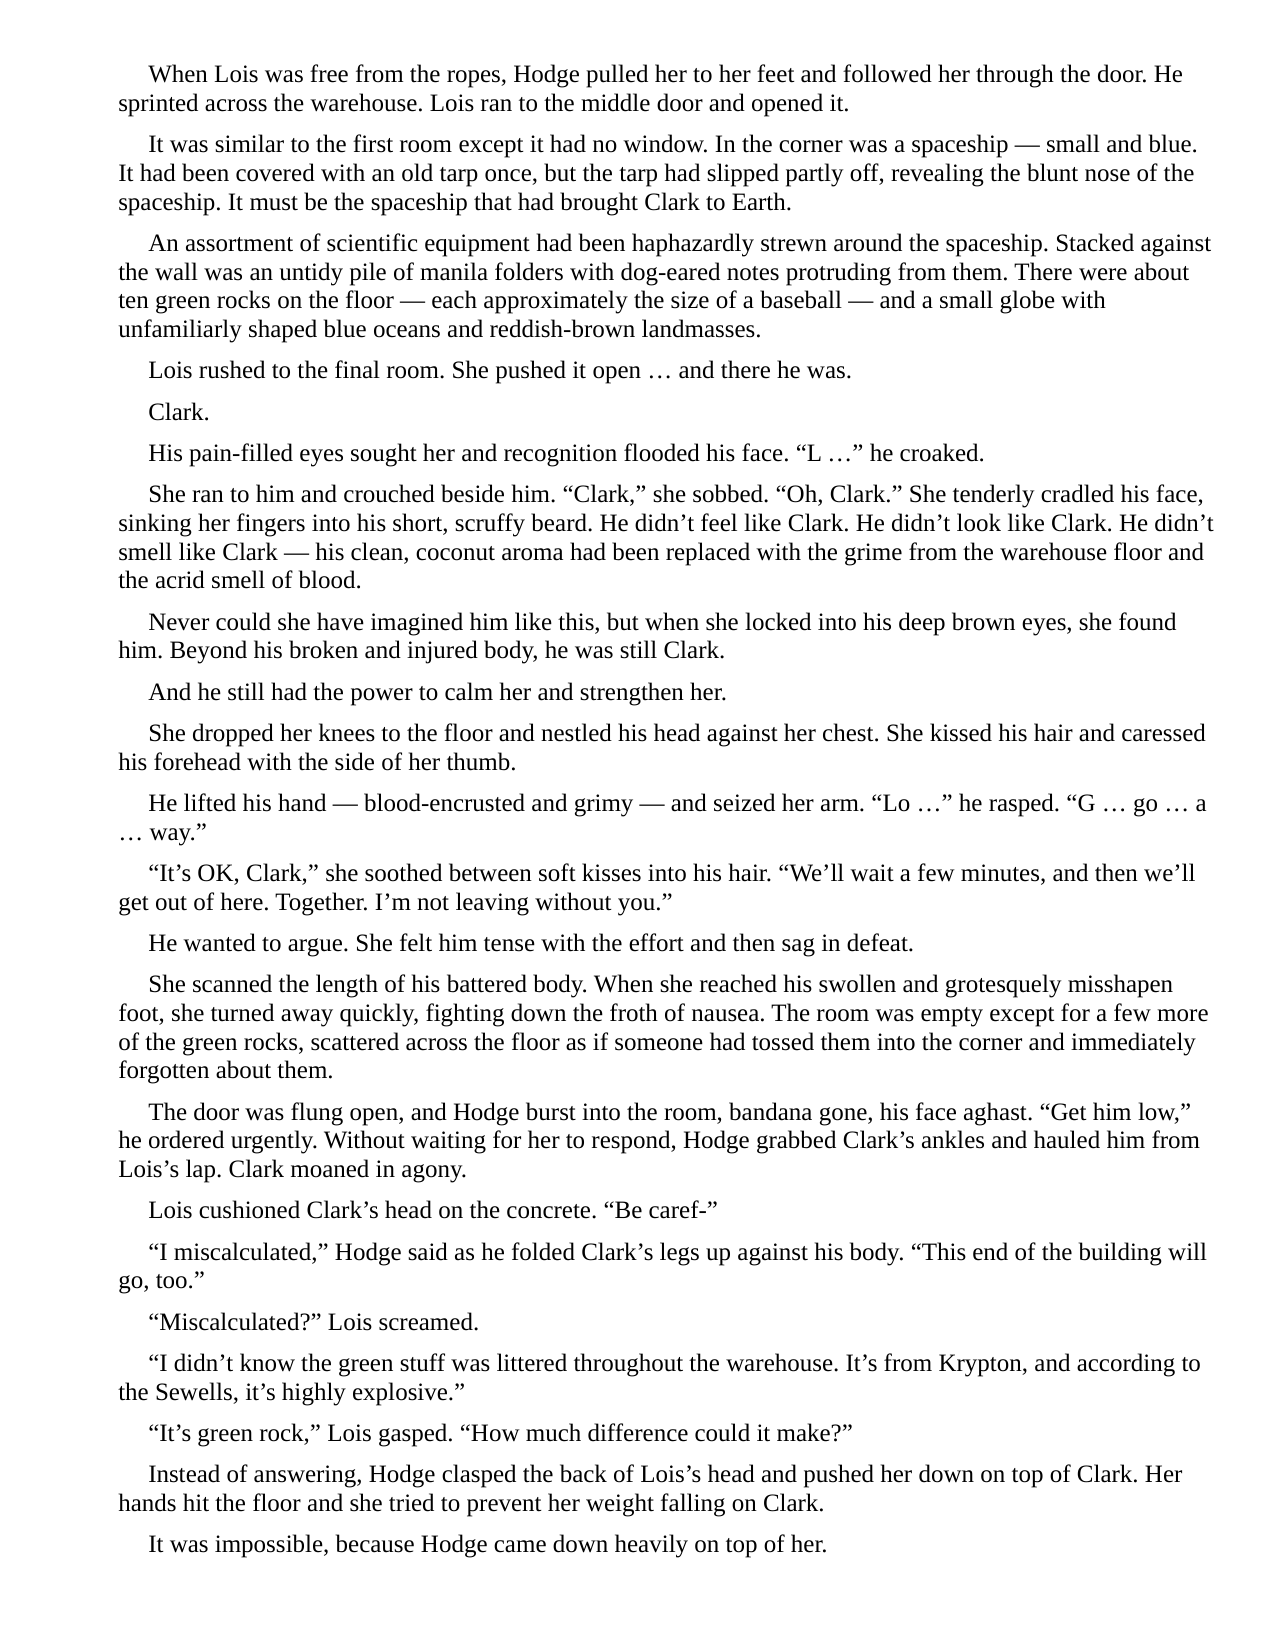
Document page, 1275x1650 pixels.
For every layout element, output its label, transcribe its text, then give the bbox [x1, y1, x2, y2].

text “Miscalculated?” Lois screamed. [118, 1307, 1216, 1335]
text He lifted his hand — blood-encrusted and grimy — and seized her arm. “Lo …” he rasped. “G … go … a … way.” [118, 788, 1216, 845]
text When Lois was free from the ropes, Hodge pulled her to her feet and followed her through the door. He sprinted across the warehouse. Lois ran to the middle door and opened it. [118, 59, 1216, 117]
text Lois rushed to the final room. She pushed it open … and there he was. [118, 355, 1216, 384]
text The door was flung open, and Hodge burst into the room, bandana gone, his face aghast. “Get him low,” he ordered urgently. Without waiting for her to respond, Hodge grabbed Clark’s ankles and hauled him from Lois’s lap. Clark moaned in agony. [118, 1097, 1216, 1183]
text “It’s green rock,” Lois gasped. “How much difference could it make?” [118, 1418, 1216, 1447]
text Clark. [118, 397, 1216, 425]
text Instead of answering, Hodge clasped the back of Lois’s head and pushed her down on top of Clark. Her hands hit the floor and she tried to prevent her weight falling on Clark. [118, 1459, 1216, 1517]
text Never could she have imagined him like this, but when she locked into his deep brown eyes, she found him. Beyond his broken and injured body, he was still Clark. [118, 607, 1216, 664]
text An assortment of scientific equipment had been haphazardly strewn around the spaceship. Stacked against the wall was an untidy pile of manila folders with dog-eared notes protruding from them. There were about ten green rocks on the floor — each approximately the size of a baseball — and a small globe with unfamiliarly shaped blue oceans and reddish-brown landmasses. [118, 228, 1216, 343]
text “I didn’t know the green stuff was littered throughout the warehouse. It’s from Krypton, and according to the Sewells, it’s highly explosive.” [118, 1348, 1216, 1405]
text “It’s OK, Clark,” she soothed between soft kisses into his hair. “We’ll wait a few minutes, and then we’ll get out of here. Together. I’m not leaving without you.” [118, 858, 1216, 915]
text It was impossible, because Hodge came down heavily on top of her. [118, 1529, 1216, 1558]
text She ran to him and crouched beside him. “Clark,” she sobbed. “Oh, Clark.” She tenderly cradled his face, sinking her fingers into his short, scruffy beard. He didn’t feel like Clark. He didn’t look like Clark. He didn’t smell like Clark — his clean, coconut aroma had been replaced with the grime from the warehouse floor and the acrid smell of blood. [118, 479, 1216, 594]
text He wanted to argue. She felt him tense with the effort and then sag in defeat. [118, 928, 1216, 957]
text She dropped her knees to the floor and nestled his head against her chest. She kissed his hair and caressed his forehead with the side of her thumb. [118, 718, 1216, 775]
text And he still had the power to calm her and strengthen her. [118, 677, 1216, 705]
text She scanned the length of his battered body. When she reached his swollen and grotesquely misshapen foot, she turned away quickly, fighting down the froth of nausea. The room was empty except for a few more of the green rocks, scattered across the floor as if someone had tossed them into the corner and immediately forgotten about them. [118, 969, 1216, 1084]
text “I miscalculated,” Hodge said as he folded Clark’s legs up against his body. “This end of the building will go, too.” [118, 1237, 1216, 1294]
text Lois cushioned Clark’s head on the concrete. “Be caref-” [118, 1195, 1216, 1224]
text His pain-filled eyes sought her and recognition flooded his face. “L …” he croaked. [118, 438, 1216, 467]
text It was similar to the first room except it had no window. In the corner was a spaceship — small and blue. It had been covered with an old tarp once, but the tarp had slipped partly off, revealing the blunt nose of the spaceship. It must be the spaceship that had brought Clark to Earth. [118, 129, 1216, 215]
